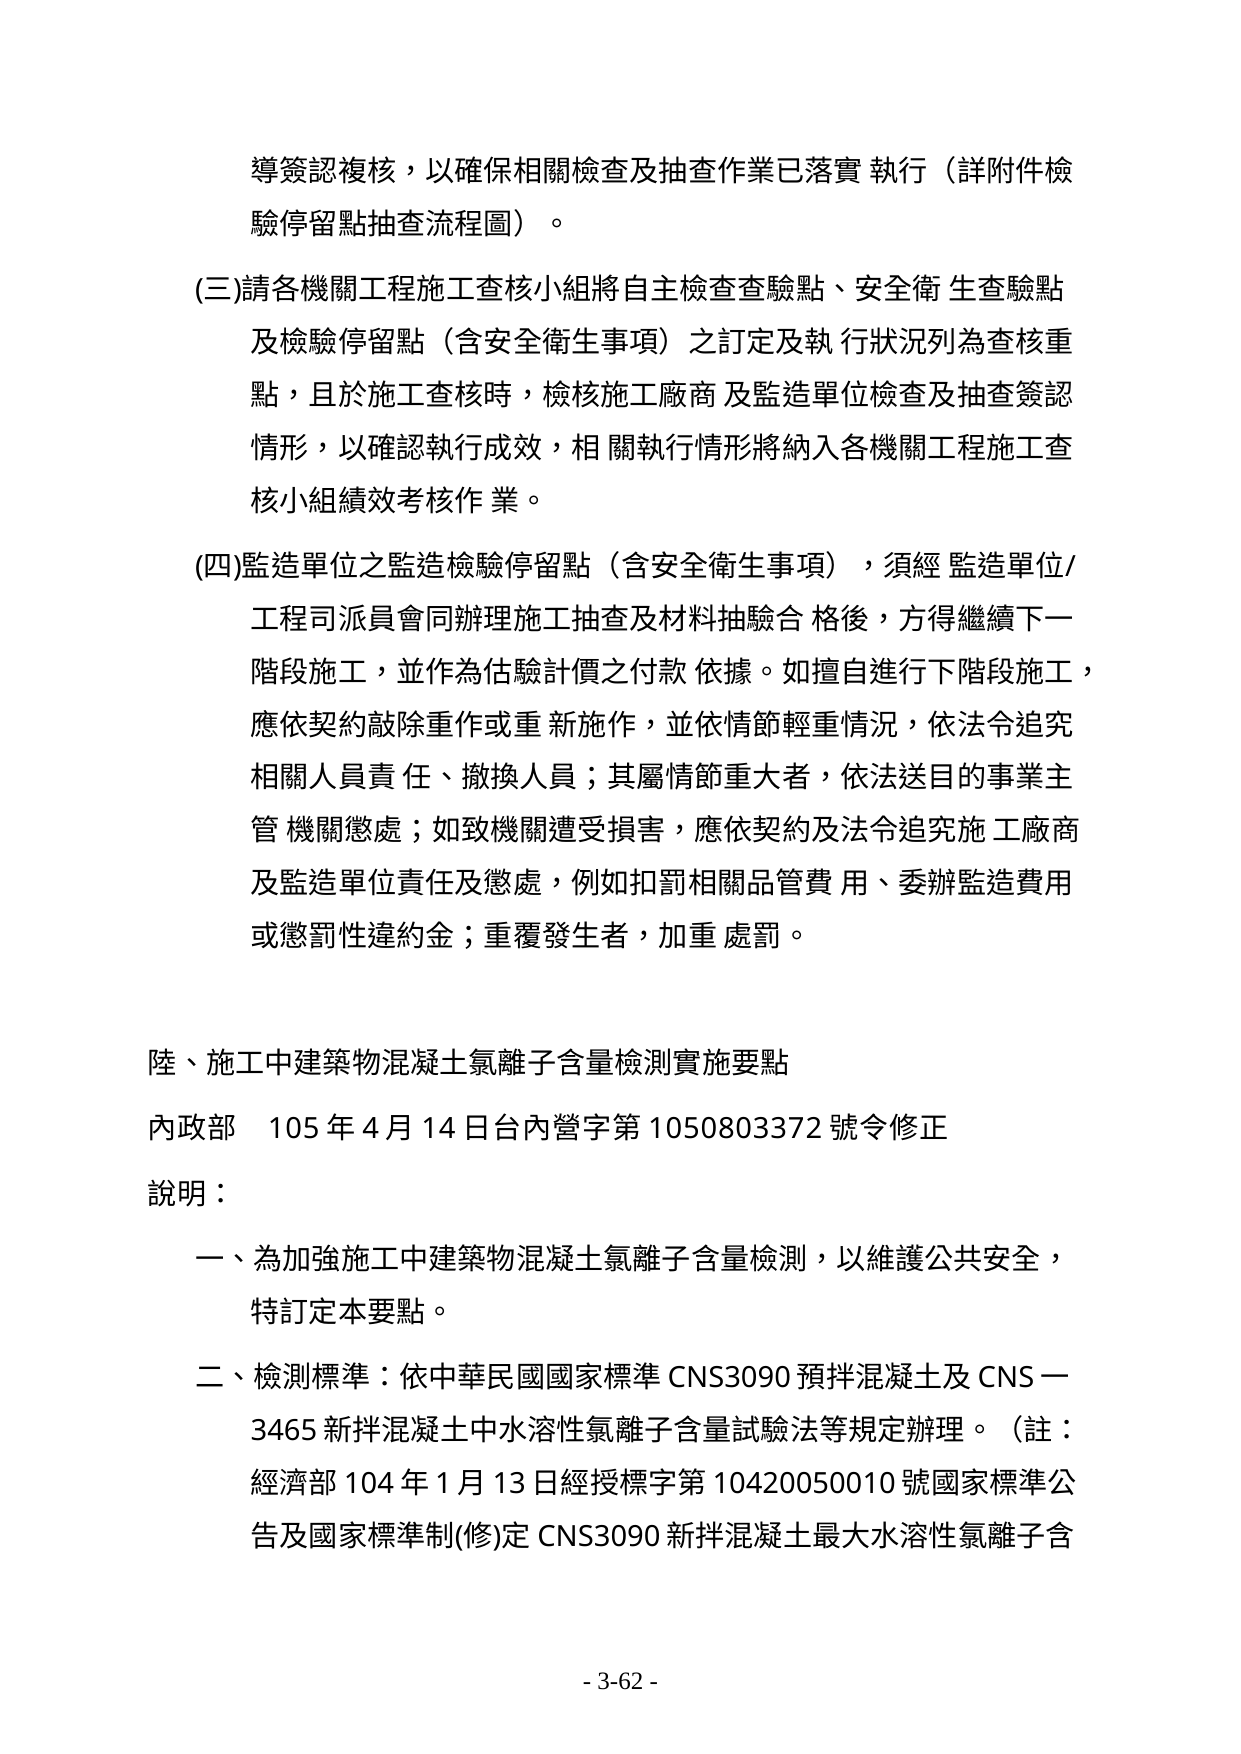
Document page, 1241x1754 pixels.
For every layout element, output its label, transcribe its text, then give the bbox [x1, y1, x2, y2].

text 二、檢測標準：依中華民國國家標準CNS3090預拌混凝土及CNS一3465新拌混凝土中水溶性氯離子含量試驗法等規定辦理。（註：經濟部104年1月13日經授標字第10420050010號國家標準公告及國家標準制(修)定 CNS3090新拌混凝土最大水溶性氯離子含 [195, 1354, 1092, 1555]
text 一、為加強施工中建築物混凝土氯離子含量檢測，以維護公共安全，特訂定本要點。 [195, 1236, 1092, 1331]
text 導簽認複核，以確保相關檢查及抽查作業已落實 執行（詳附件檢驗停留點抽查流程圖）。 [195, 148, 1092, 243]
text (四)監造單位之監造檢驗停留點（含安全衛生事項），須經 監造單位/工程司派員會同辦理施工抽查及材料抽驗合 格後，方得繼續下一階段施工，並作為估驗計價之付款 依據。如擅自進行下階段施工，應依契約敲除重作或重 新施作，並依情節輕重情況，依法令追究相關人員責 任、撤換人員；其屬情節重大者，依法送目的事業主管 機關懲處；如致機關遭受損害，應依契約及法令追究施 工廠商及監造單位責任及懲處，例如扣罰相關品管費 用、委辦監造費用或懲罰性違約金；重覆發生者，加重 處罰。 [195, 542, 1092, 954]
text 內政部 105年4月14日台內營字第1050803372號令修正 [148, 1105, 1092, 1147]
text 說明： [148, 1170, 1092, 1213]
text 陸、施工中建築物混凝土氯離子含量檢測實施要點 [148, 1040, 1092, 1082]
text (三)請各機關工程施工查核小組將自主檢查查驗點、安全衛 生查驗點及檢驗停留點（含安全衛生事項）之訂定及執 行狀況列為查核重點，且於施工查核時，檢核施工廠商 及監造單位檢查及抽查簽認情形，以確認執行成效，相 關執行情形將納入各機關工程施工查核小組績效考核作 業。 [195, 266, 1092, 519]
